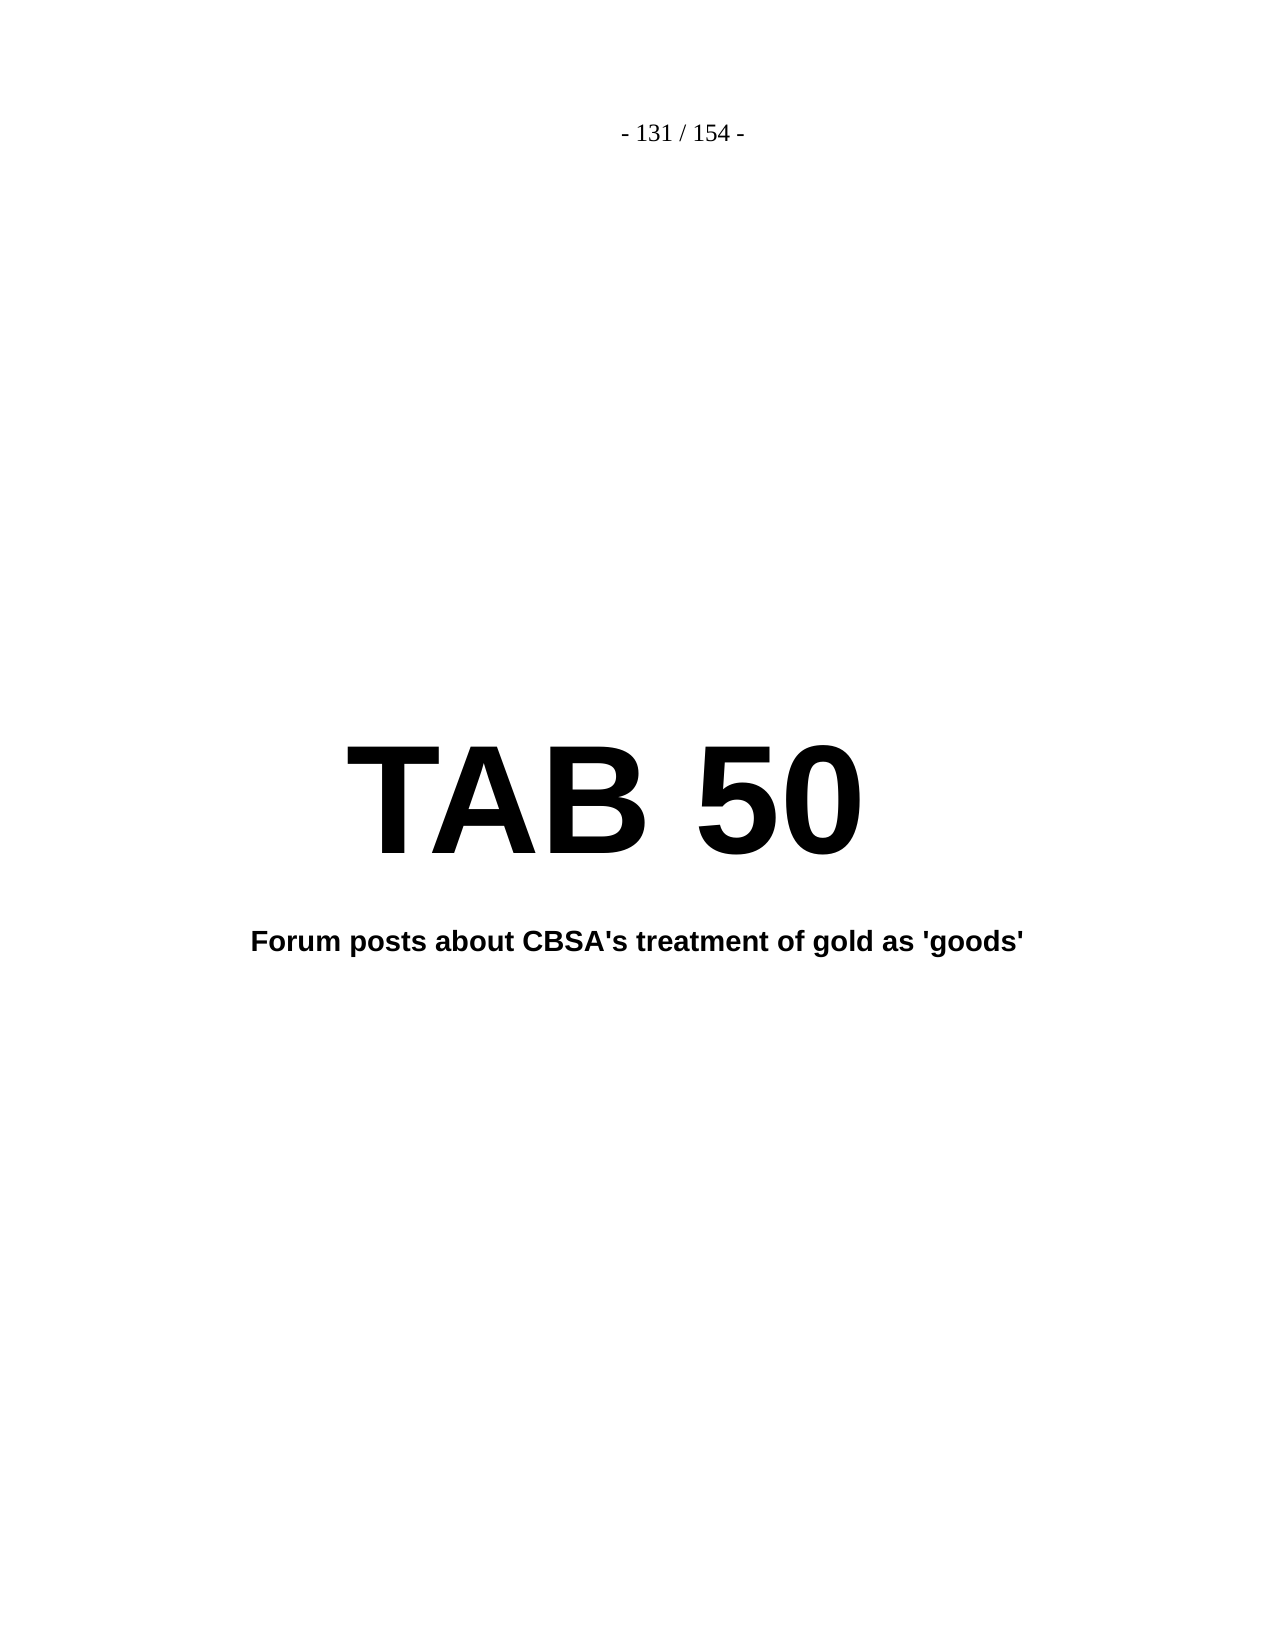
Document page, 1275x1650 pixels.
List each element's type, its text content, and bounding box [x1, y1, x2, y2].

subtitle Forum posts about CBSA's treatment of gold as 'goods' [118, 924, 1157, 957]
